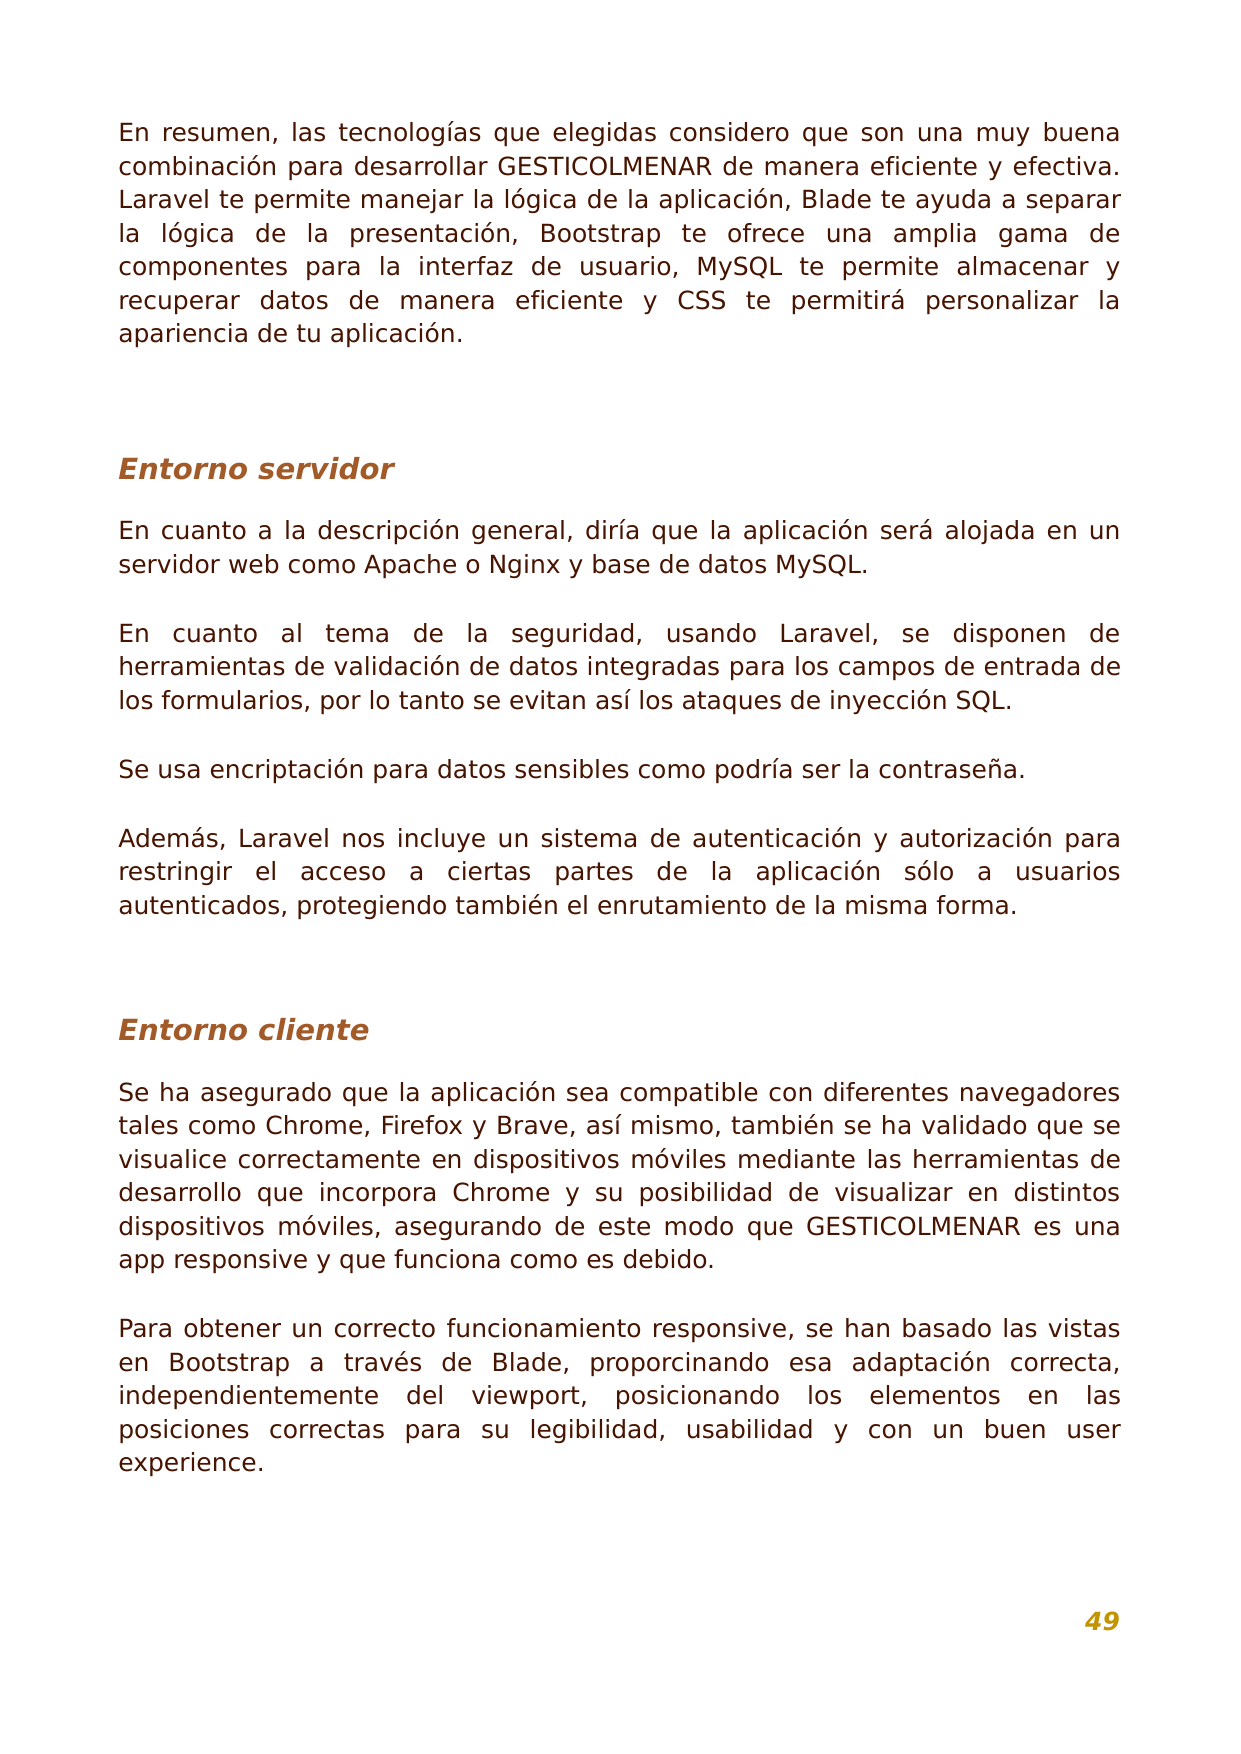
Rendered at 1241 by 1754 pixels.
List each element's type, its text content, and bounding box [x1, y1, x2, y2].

subtitle Entorno cliente [118, 1013, 1122, 1047]
text En cuanto a la descripción general, diría que la aplicación será alojada en un servidor web como Apache o Nginx y base de datos MySQL. [118, 516, 1122, 579]
subtitle Entorno servidor [118, 452, 1122, 486]
text Para obtener un correcto funcionamiento responsive, se han basado las vistas en Bootstrap a través de Blade, proporcinando esa adaptación correcta, independientemente del viewport, posicionando los elementos en las posiciones correctas para su legibilidad, usabilidad y con un buen user experience. [118, 1314, 1122, 1478]
text Además, Laravel nos incluye un sistema de autenticación y autorización para restringir el acceso a ciertas partes de la aplicación sólo a usuarios autenticados, protegiendo también el enrutamiento de la misma forma. [118, 824, 1122, 920]
text En resumen, las tecnologías que elegidas considero que son una muy buena combinación para desarrollar GESTICOLMENAR de manera eficiente y efectiva. Laravel te permite manejar la lógica de la aplicación, Blade te ayuda a separar la lógica de la presentación, Bootstrap te ofrece una amplia gama de componentes para la interfaz de usuario, MySQL te permite almacenar y recuperar datos de manera eficiente y CSS te permitirá personalizar la apariencia de tu aplicación. [118, 118, 1122, 348]
text En cuanto al tema de la seguridad, usando Laravel, se disponen de herramientas de validación de datos integradas para los campos de entrada de los formularios, por lo tanto se evitan así los ataques de inyección SQL. [118, 619, 1122, 715]
text Se usa encriptación para datos sensibles como podría ser la contraseña. [118, 755, 1122, 784]
text Se ha asegurado que la aplicación sea compatible con diferentes navegadores tales como Chrome, Firefox y Brave, así mismo, también se ha validado que se visualice correctamente en dispositivos móviles mediante las herramientas de desarrollo que incorpora Chrome y su posibilidad de visualizar en distintos dispositivos móviles, asegurando de este modo que GESTICOLMENAR es una app responsive y que funciona como es debido. [118, 1078, 1122, 1274]
